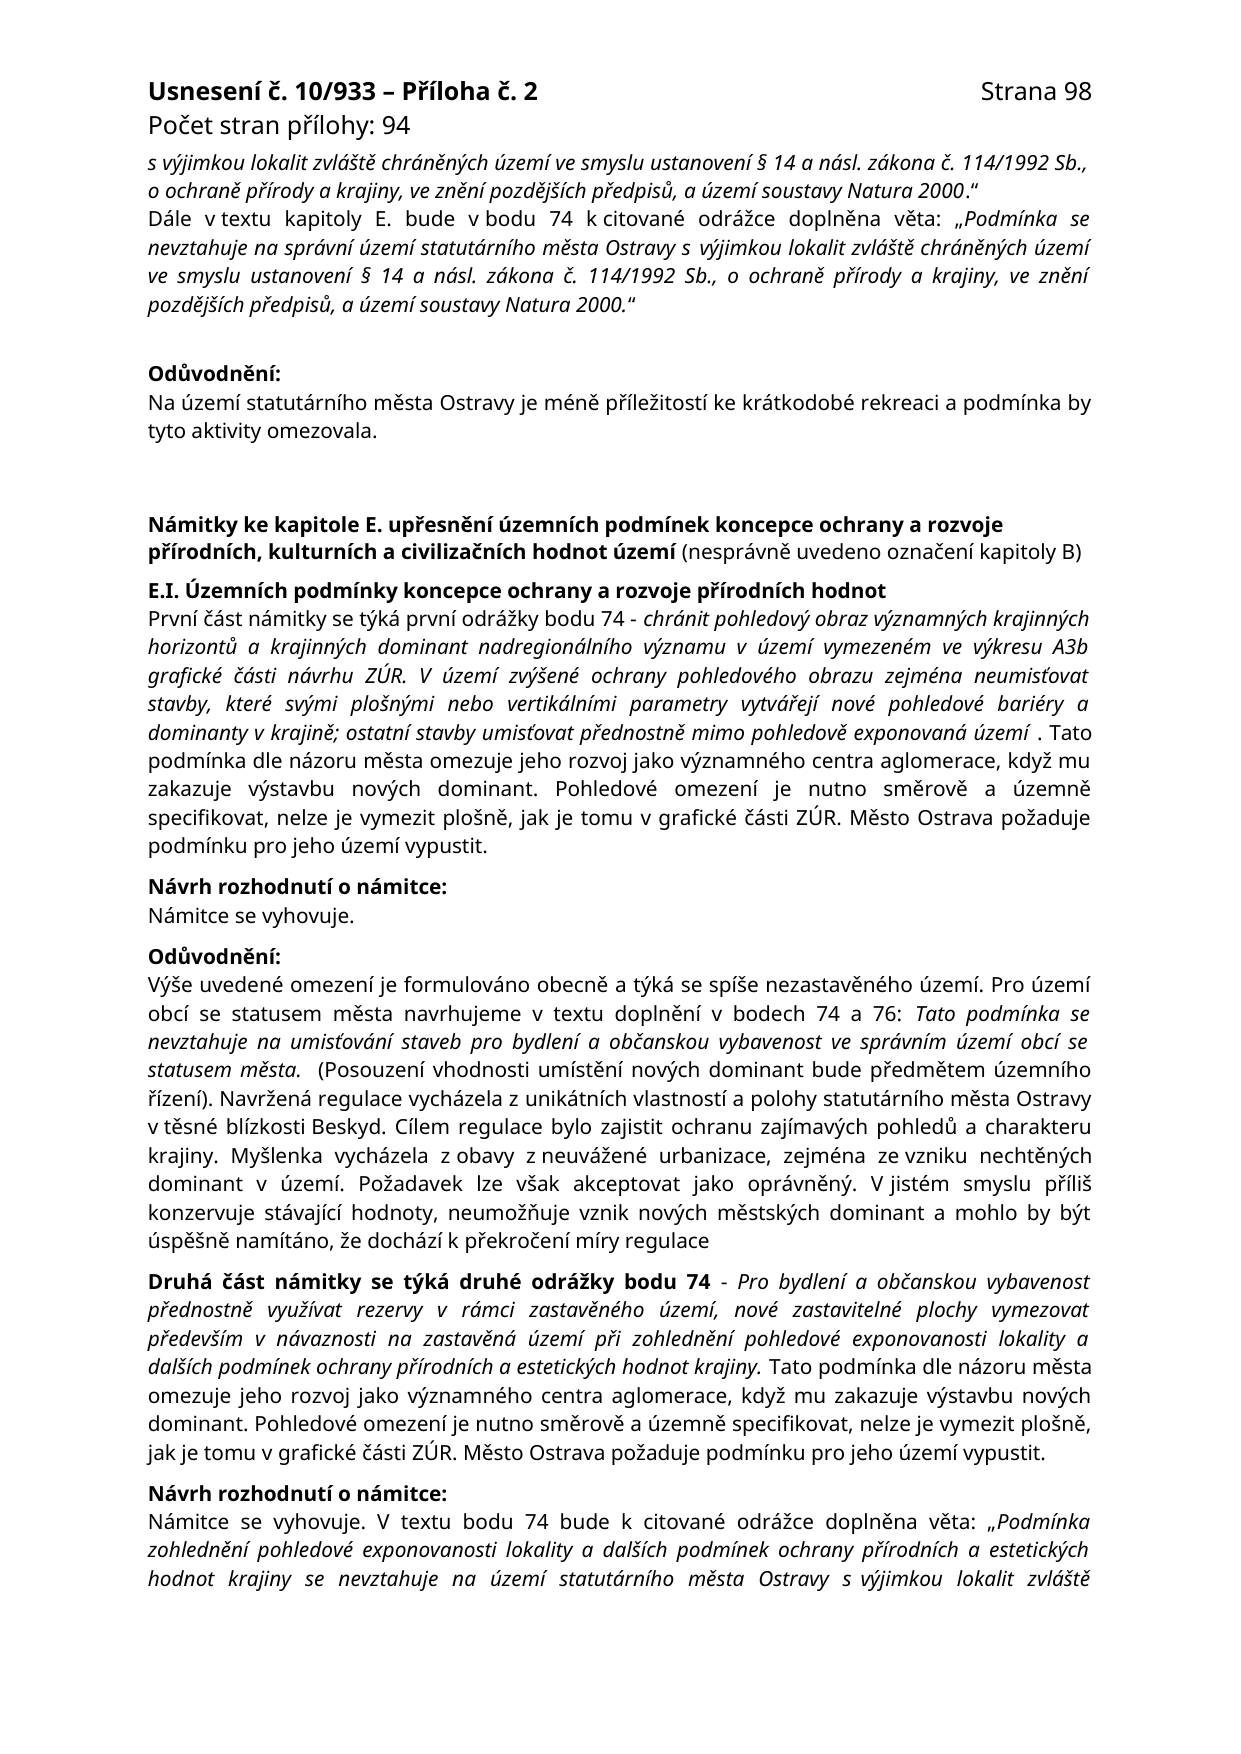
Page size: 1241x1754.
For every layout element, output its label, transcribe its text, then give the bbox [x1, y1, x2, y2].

text s výjimkou lokalit zvláště chráněných území ve smyslu ustanovení § 14 a násl. zákona č. 114/1992 Sb., o ochraně přírody a krajiny, ve znění pozdějších předpisů, a území soustavy Natura 2000.“ [148, 148, 1092, 204]
text Druhá část námitky se týká druhé odrážky bodu 74 - Pro bydlení a občanskou vybavenost přednostně využívat rezervy v rámci zastavěného území, nové zastavitelné plochy vymezovat především v návaznosti na zastavěná území při zohlednění pohledové exponovanosti lokality a dalších podmínek ochrany přírodních a estetických hodnot krajiny. Tato podmínka dle názoru města omezuje jeho rozvoj jako významného centra aglomerace, když mu zakazuje výstavbu nových dominant. Pohledové omezení je nutno směrově a územně specifikovat, nelze je vymezit plošně, jak je tomu v grafické části ZÚR. Město Ostrava požaduje podmínku pro jeho území vypustit. [148, 1267, 1092, 1466]
text Odůvodnění: [148, 942, 1092, 970]
text Námitky ke kapitole E. upřesnění územních podmínek koncepce ochrany a rozvoje přírodních, kulturních a civilizačních hodnot území (nesprávně uvedeno označení kapitoly B) [148, 511, 1085, 564]
text Námitce se vyhovuje. V textu bodu 74 bude k citované odrážce doplněna věta: „Podmínka zohlednění pohledové exponovanosti lokality a dalších podmínek ochrany přírodních a estetických hodnot krajiny se nevztahuje na území statutárního města Ostravy s výjimkou lokalit zvláště [148, 1507, 1092, 1592]
text Návrh rozhodnutí o námitce: [148, 1479, 1092, 1507]
text Výše uvedené omezení je formulováno obecně a týká se spíše nezastavěného území. Pro území obcí se statusem města navrhujeme v textu doplnění v bodech 74 a 76: Tato podmínka se nevztahuje na umisťování staveb pro bydlení a občanskou vybavenost ve správním území obcí se statusem města. (Posouzení vhodnosti umístění nových dominant bude předmětem územního řízení). Navržená regulace vycházela z unikátních vlastností a polohy statutárního města Ostravy v těsné blízkosti Beskyd. Cílem regulace bylo zajistit ochranu zajímavých pohledů a charakteru krajiny. Myšlenka vycházela z obavy z neuvážené urbanizace, zejména ze vzniku nechtěných dominant v území. Požadavek lze však akceptovat jako oprávněný. V jistém smyslu příliš konzervuje stávající hodnoty, neumožňuje vznik nových městských dominant a mohlo by být úspěšně namítáno, že dochází k překročení míry regulace [148, 970, 1092, 1254]
text Námitce se vyhovuje. [148, 901, 1092, 929]
text Odůvodnění: [148, 359, 1092, 388]
text První část námitky se týká první odrážky bodu 74 - chránit pohledový obraz významných krajinných horizontů a krajinných dominant nadregionálního významu v území vymezeném ve výkresu A3b grafické části návrhu ZÚR. V území zvýšené ochrany pohledového obrazu zejména neumisťovat stavby, které svými plošnými nebo vertikálními parametry vytvářejí nové pohledové bariéry a dominanty v krajině; ostatní stavby umisťovat přednostně mimo pohledově exponovaná území . Tato podmínka dle názoru města omezuje jeho rozvoj jako významného centra aglomerace, když mu zakazuje výstavbu nových dominant. Pohledové omezení je nutno směrově a územně specifikovat, nelze je vymezit plošně, jak je tomu v grafické části ZÚR. Město Ostrava požaduje podmínku pro jeho území vypustit. [148, 604, 1092, 860]
text Na území statutárního města Ostravy je méně příležitostí ke krátkodobé rekreaci a podmínka by tyto aktivity omezovala. [148, 388, 1092, 444]
text Návrh rozhodnutí o námitce: [148, 872, 1092, 901]
text E.I. Územních podmínky koncepce ochrany a rozvoje přírodních hodnot [148, 577, 1085, 604]
text Dále v textu kapitoly E. bude v bodu 74 k citované odrážce doplněna věta: „Podmínka se nevztahuje na správní území statutárního města Ostravy s výjimkou lokalit zvláště chráněných území ve smyslu ustanovení § 14 a násl. zákona č. 114/1992 Sb., o ochraně přírody a krajiny, ve znění pozdějších předpisů, a území soustavy Natura 2000.“ [148, 204, 1092, 318]
